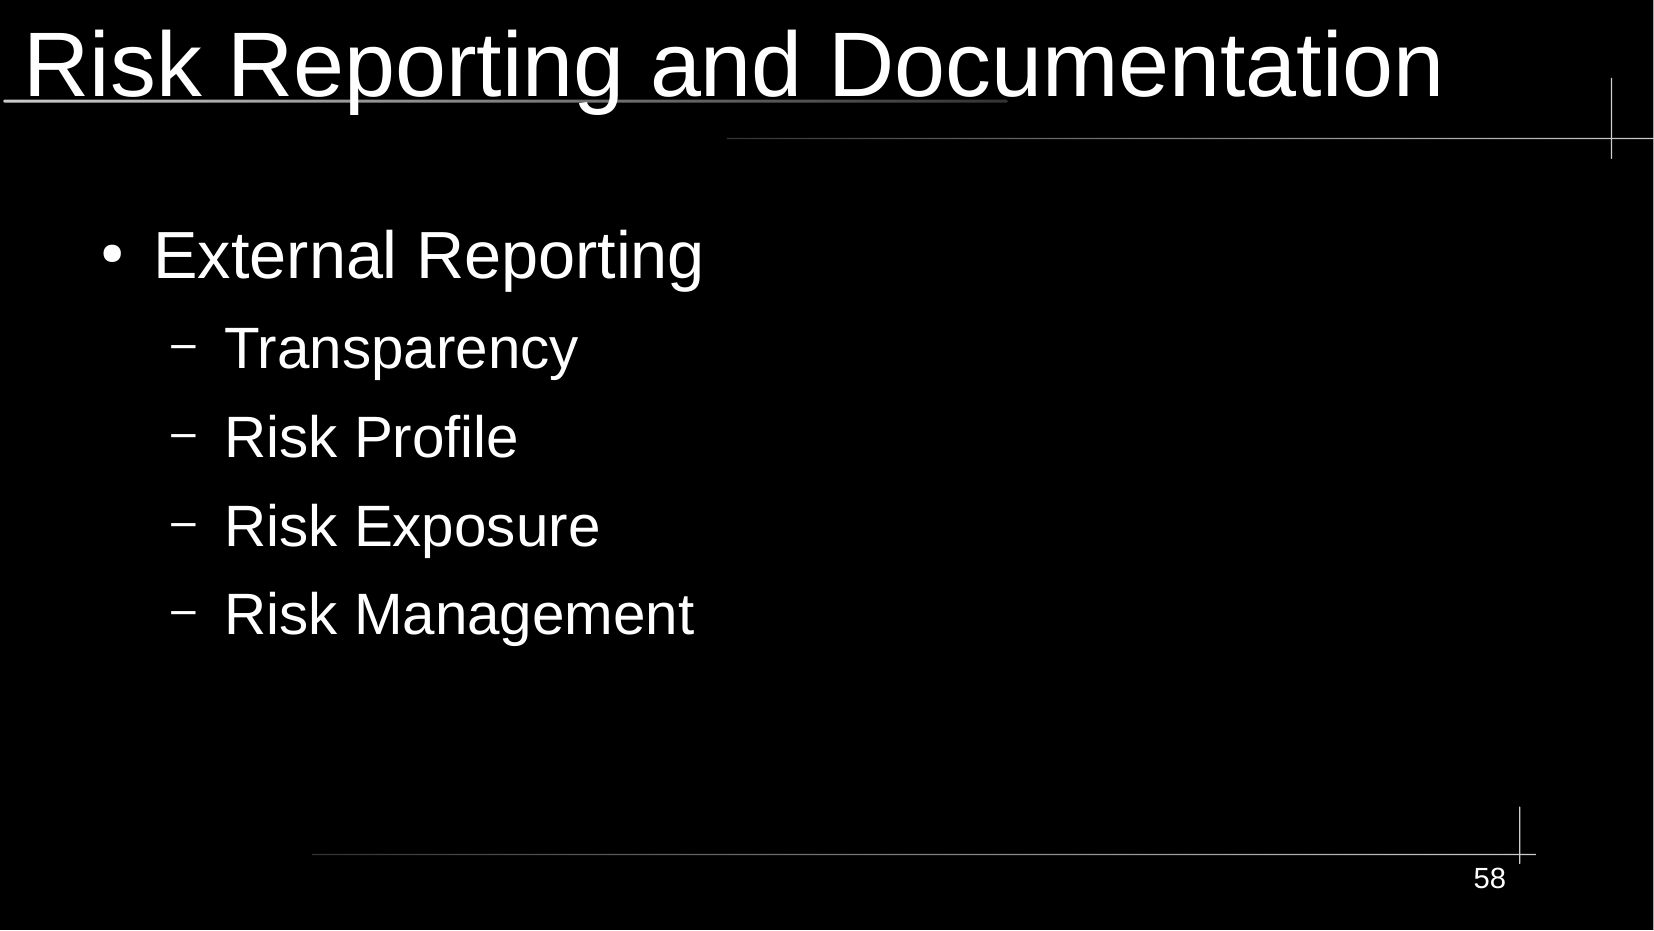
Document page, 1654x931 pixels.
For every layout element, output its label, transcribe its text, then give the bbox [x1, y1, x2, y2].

title Risk Reporting and Documentation [23, 11, 1589, 119]
list External Reporting Transparency Risk Profile Risk Exposure Risk Management [82, 217, 1571, 863]
